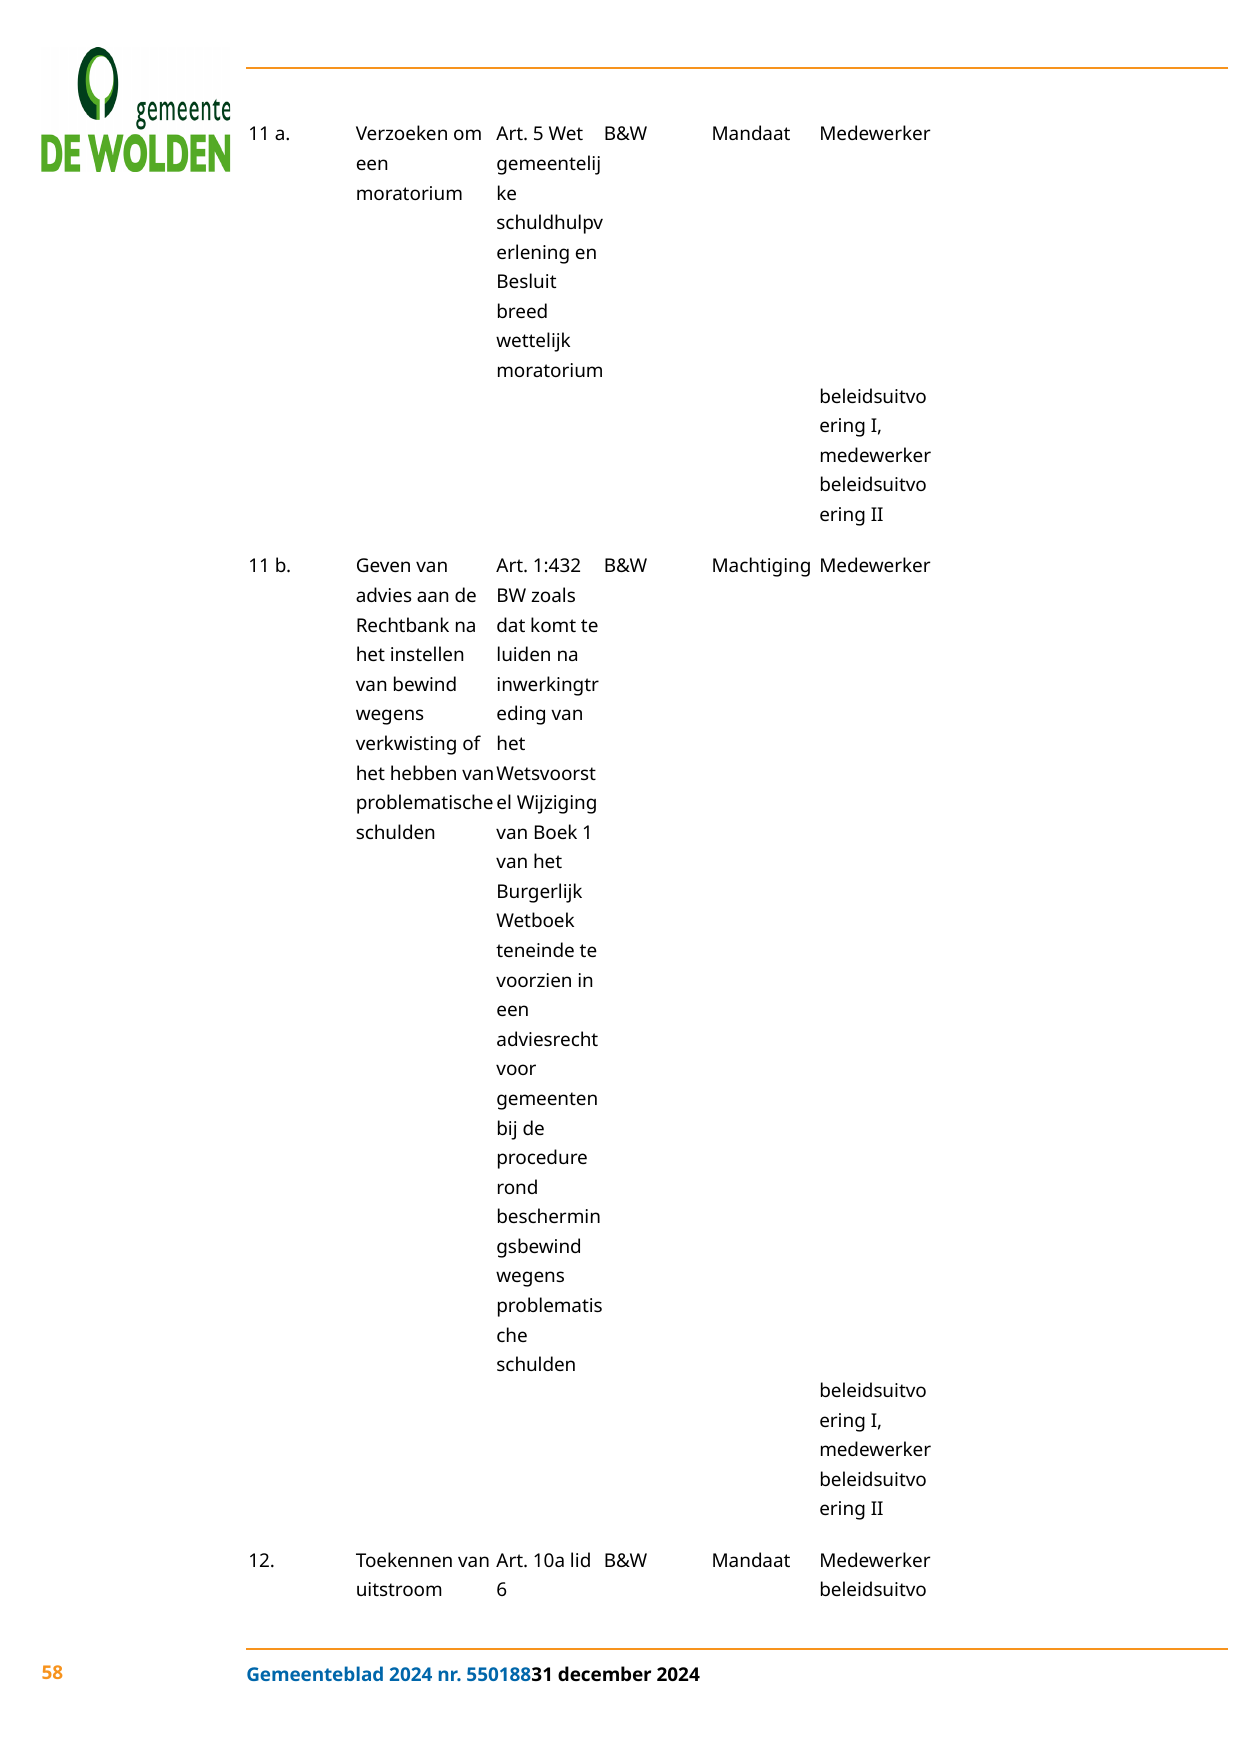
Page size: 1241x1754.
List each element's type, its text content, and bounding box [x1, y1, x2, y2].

table_cell B&W [604, 553, 711, 1377]
table_cell [496, 383, 604, 527]
table_cell [711, 527, 819, 553]
table_cell [1044, 553, 1152, 1377]
table_cell 12. [248, 1547, 356, 1602]
table_cell [248, 527, 356, 553]
table_cell [356, 1377, 496, 1521]
table_cell [1044, 383, 1152, 527]
table_cell Machtiging [711, 553, 819, 1377]
table_cell [496, 1521, 604, 1547]
table_cell [604, 527, 711, 553]
table_cell [711, 383, 819, 527]
table_cell [1044, 121, 1152, 383]
table_cell [604, 1521, 711, 1547]
table_cell [604, 1377, 711, 1521]
table_cell [936, 1521, 1044, 1547]
table_cell [496, 527, 604, 553]
table_cell [936, 95, 1044, 121]
table_cell Geven van advies aan de Rechtbank na het instellen van bewind wegens verkwisting of het hebben van problematische schulden [356, 553, 496, 1377]
table_cell [356, 95, 496, 121]
table_cell Art. 10a lid 6 [496, 1547, 604, 1602]
table_cell Medewerker [819, 553, 936, 1377]
table_cell [711, 1377, 819, 1521]
table_cell Verzoeken om een moratorium [356, 121, 496, 383]
table_cell [356, 527, 496, 553]
table_cell beleidsuitvoering I, medewerker beleidsuitvoering II [819, 1377, 936, 1521]
table_cell Toekennen van uitstroom [356, 1547, 496, 1602]
table_cell [1044, 1547, 1152, 1602]
table_cell Mandaat [711, 121, 819, 383]
table_cell [248, 1377, 356, 1521]
table_cell B&W [604, 1547, 711, 1602]
table_cell [819, 95, 936, 121]
table_cell [819, 527, 936, 553]
table_cell [356, 383, 496, 527]
table_cell [496, 95, 604, 121]
table_cell Art. 5 Wet gemeentelijke schuldhulpverlening en Besluit breed wettelijk moratorium [496, 121, 604, 383]
table_cell [711, 1521, 819, 1547]
table_cell [936, 1547, 1044, 1602]
table_cell [936, 527, 1044, 553]
table_cell [936, 383, 1044, 527]
table_cell B&W [604, 121, 711, 383]
table_cell [936, 553, 1044, 1377]
table_cell [1044, 1377, 1152, 1521]
table_cell [248, 95, 356, 121]
table_cell 11 a. [248, 121, 356, 383]
table_cell [604, 95, 711, 121]
table_cell [248, 383, 356, 527]
table_cell beleidsuitvoering I, medewerker beleidsuitvoering II [819, 383, 936, 527]
picture [41, 47, 231, 172]
table_cell [819, 1521, 936, 1547]
table_cell [1044, 95, 1152, 121]
table_cell 11 b. [248, 553, 356, 1377]
table_cell Medewerker beleidsuitvo [819, 1547, 936, 1602]
table_cell [496, 1377, 604, 1521]
table_cell [711, 95, 819, 121]
table_cell [248, 1521, 356, 1547]
table_cell [1044, 1521, 1152, 1547]
table_cell Art. 1:432 BW zoals dat komt te luiden na inwerkingtreding van het Wetsvoorstel Wijziging van Boek 1 van het Burgerlijk Wetboek teneinde te voorzien in een adviesrecht voor gemeenten bij de procedure rond beschermingsbewind wegens problematische schulden [496, 553, 604, 1377]
table_cell Medewerker [819, 121, 936, 383]
table_cell [1044, 527, 1152, 553]
table_cell [356, 1521, 496, 1547]
table_cell [936, 121, 1044, 383]
table_cell [936, 1377, 1044, 1521]
table_cell Mandaat [711, 1547, 819, 1602]
table_cell [604, 383, 711, 527]
